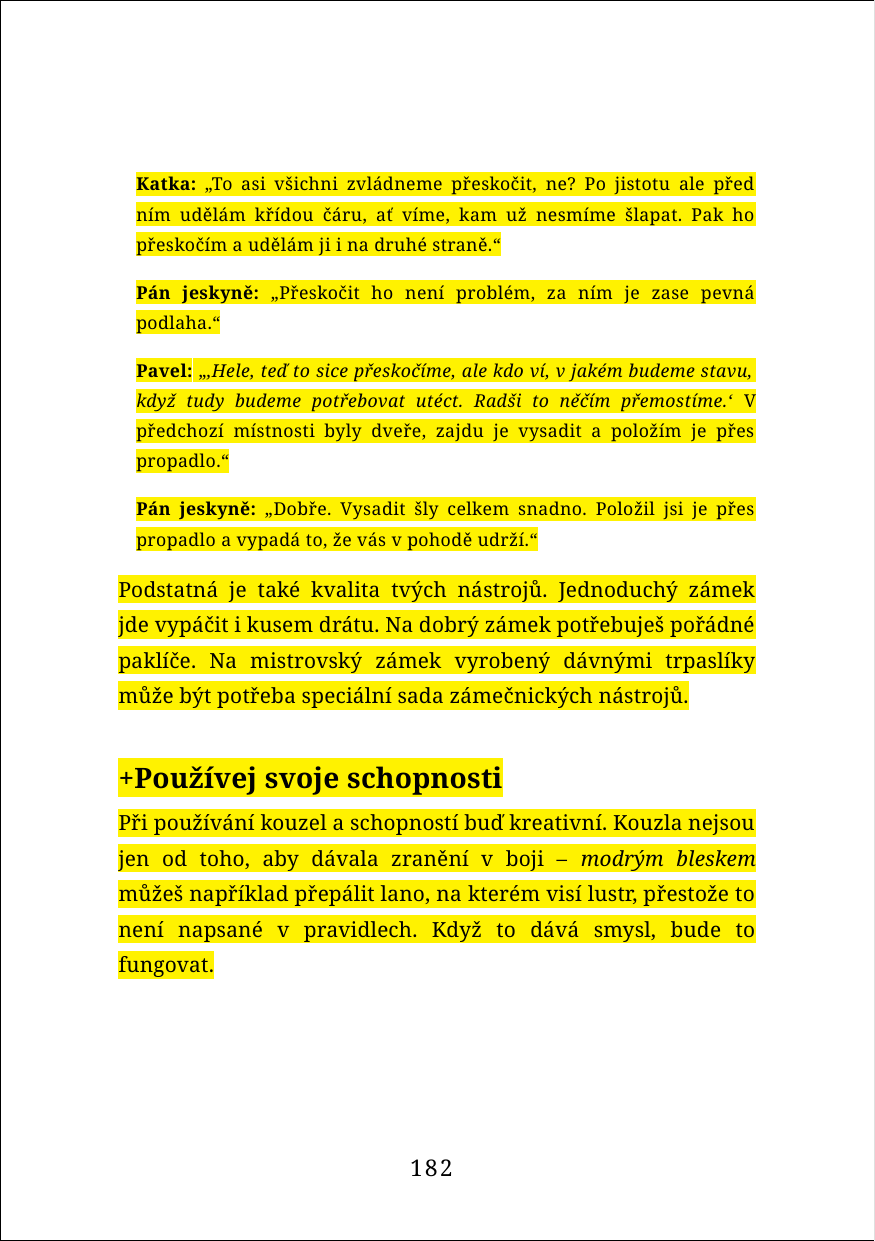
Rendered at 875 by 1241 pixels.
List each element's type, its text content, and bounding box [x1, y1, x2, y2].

subtitle +Používej svoje schopnosti [118, 758, 756, 797]
text Při používání kouzel a schopností buď kreativní. Kouzla nejsou jen od toho, aby dávala zranění v boji – modrým bleskem můžeš například přepálit lano, na kterém visí lustr, přestože to není napsané v pravidlech. Když to dává smysl, bude to fungovat. [118, 808, 756, 979]
text Katka: „To asi všichni zvládneme přeskočit, ne? Po jistotu ale před ním udělám křídou čáru, ať víme, kam už nesmíme šlapat. Pak ho přeskočím a udělám ji i na druhé straně.“ [136, 172, 756, 256]
text Podstatná je také kvalita tvých nástrojů. Jednoduchý zámek jde vypáčit i kusem drátu. Na dobrý zámek potřebuješ pořádné paklíče. Na mistrovský zámek vyrobený dávnými trpaslíky může být potřeba speciální sada zámečnických nástrojů. [118, 575, 756, 710]
text Pavel: „‚Hele, teď to sice přeskočíme, ale kdo ví, v jakém budeme stavu, když tudy budeme potřebovat utéct. Radši to něčím přemostíme.‘ V předchozí místnosti byly dveře, zajdu je vysadit a položím je přes propadlo.“ [136, 358, 756, 473]
text Pán jeskyně: „Dobře. Vysadit šly celkem snadno. Položil jsi je přes propadlo a vypadá to, že vás v pohodě udrží.“ [136, 497, 756, 551]
text Pán jeskyně: „Přeskočit ho není problém, za ním je zase pevná podlaha.“ [136, 280, 756, 334]
